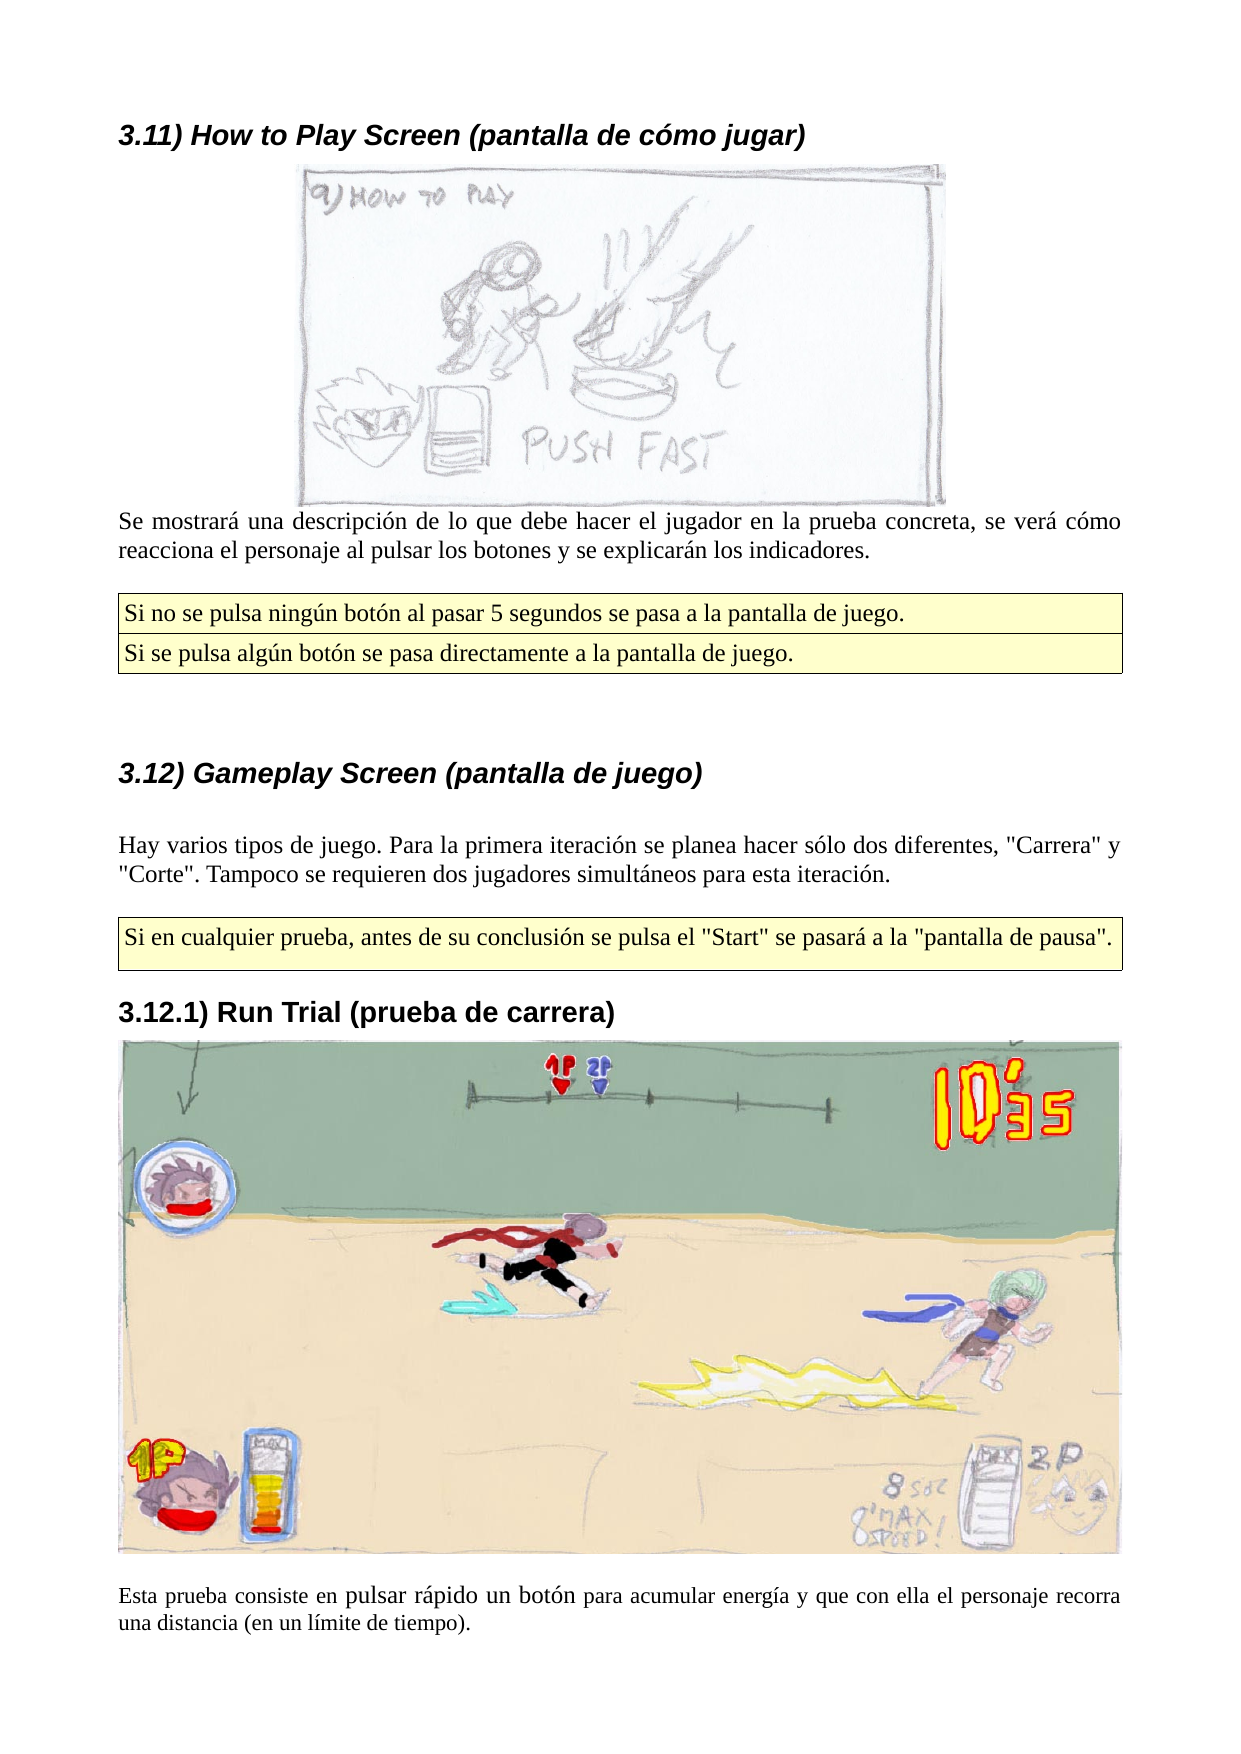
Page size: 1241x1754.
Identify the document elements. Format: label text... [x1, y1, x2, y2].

text Se mostrará una descripción de lo que debe hacer el jugador en la prueba concreta, se verá cómo reacciona el personaje al pulsar los botones y se explicarán los indicadores. [118, 507, 1122, 564]
picture [294, 164, 947, 507]
table_cell Si se pulsa algún botón se pasa directamente a la pantalla de juego. [119, 634, 1122, 673]
picture [118, 1040, 1123, 1554]
text Hay varios tipos de juego. Para la primera iteración se planea hacer sólo dos diferentes, "Carrera" y "Corte". Tampoco se requieren dos jugadores simultáneos para esta iteración. [118, 830, 1122, 888]
table_header Si no se pulsa ningún botón al pasar 5 segundos se pasa a la pantalla de juego. [119, 594, 1122, 633]
table_header Si en cualquier prueba, antes de su conclusión se pulsa el "Start" se pasará a la "pantalla de pausa". [119, 918, 1122, 969]
subtitle 3.12) Gameplay Screen (pantalla de juego) [118, 756, 1122, 789]
subtitle 3.11) How to Play Screen (pantalla de cómo jugar) [118, 118, 1122, 152]
subtitle 3.12.1) Run Trial (prueba de carrera) [118, 994, 1122, 1028]
text Esta prueba consiste en pulsar rápido un botón para acumular energía y que con ella el personaje recorra una distancia (en un límite de tiempo). [118, 1580, 1122, 1635]
